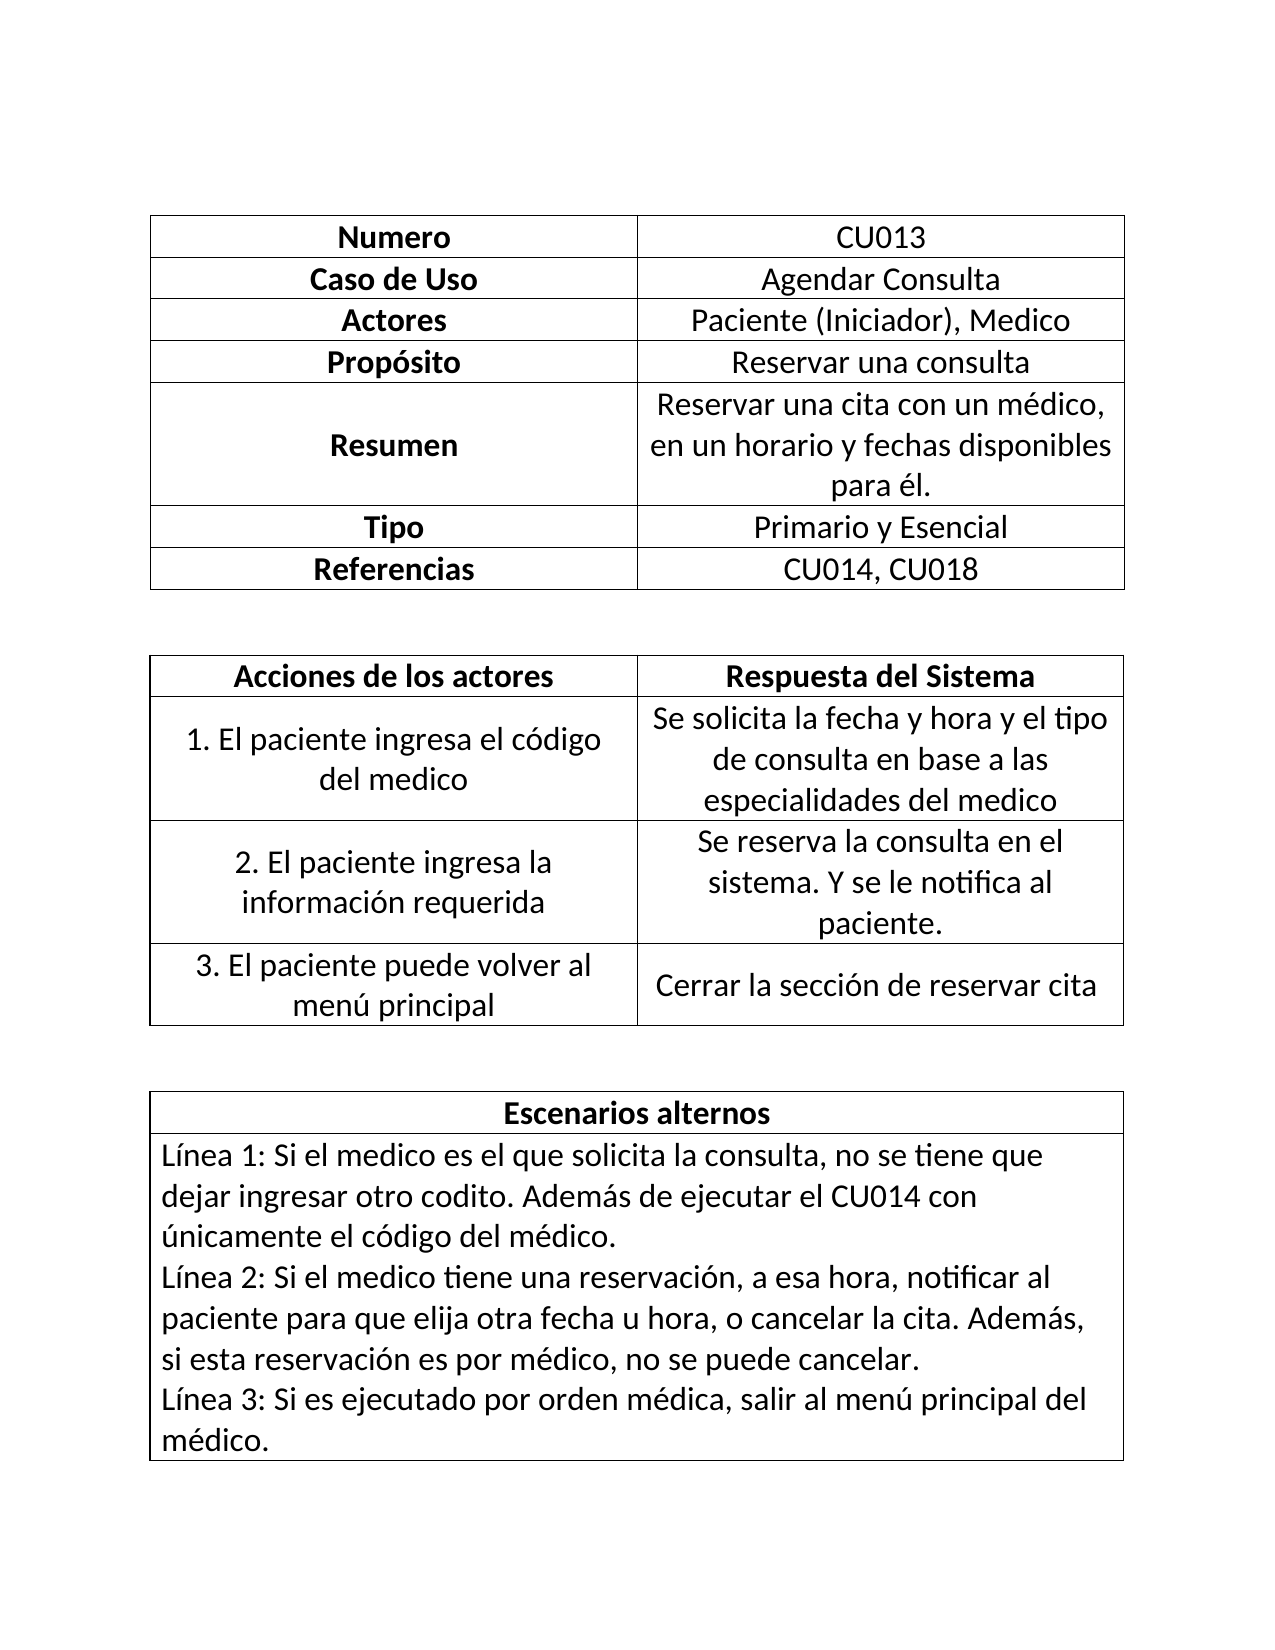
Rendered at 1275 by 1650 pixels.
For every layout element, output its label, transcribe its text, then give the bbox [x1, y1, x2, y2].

table_header Acciones de los actores [151, 656, 637, 696]
table_cell Línea 1: Si el medico es el que solicita la consulta, no se tiene que dejar ingresar otro codito. Además de ejecutar el CU014 con únicamente el código del médico. Línea 2: Si el medico tiene una reservación, a esa hora, notificar al paciente para que elija otra fecha u hora, o cancelar la cita. Además, si esta reservación es por médico, no se puede cancelar. Línea 3: Si es ejecutado por orden médica, salir al menú principal del médico. [151, 1134, 1123, 1460]
table_cell Agendar Consulta [638, 258, 1124, 298]
table_cell CU014, CU018 [638, 548, 1124, 589]
table_cell Resumen [151, 383, 637, 505]
table_header Numero [151, 216, 637, 257]
table_header Escenarios alternos [151, 1092, 1123, 1133]
table_cell Actores [151, 299, 637, 340]
table_cell 1. El paciente ingresa el código del medico [151, 697, 637, 819]
table_cell 2. El paciente ingresa la información requerida [151, 821, 637, 943]
table_cell Propósito [151, 341, 637, 382]
table_header Respuesta del Sistema [638, 656, 1123, 696]
table_cell Se solicita la fecha y hora y el tipo de consulta en base a las especialidades del medico [638, 697, 1123, 819]
table_cell Reservar una consulta [638, 341, 1124, 382]
table_cell Referencias [151, 548, 637, 589]
table_header CU013 [638, 216, 1124, 257]
table_cell Tipo [151, 506, 637, 547]
table_cell Reservar una cita con un médico, en un horario y fechas disponibles para él. [638, 383, 1124, 505]
table_cell Cerrar la sección de reservar cita [638, 944, 1123, 1025]
table_cell Paciente (Iniciador), Medico [638, 299, 1124, 340]
table_cell Caso de Uso [151, 258, 637, 298]
table_cell Primario y Esencial [638, 506, 1124, 547]
table_cell 3. El paciente puede volver al menú principal [151, 944, 637, 1025]
table_cell Se reserva la consulta en el sistema. Y se le notifica al paciente. [638, 821, 1123, 943]
